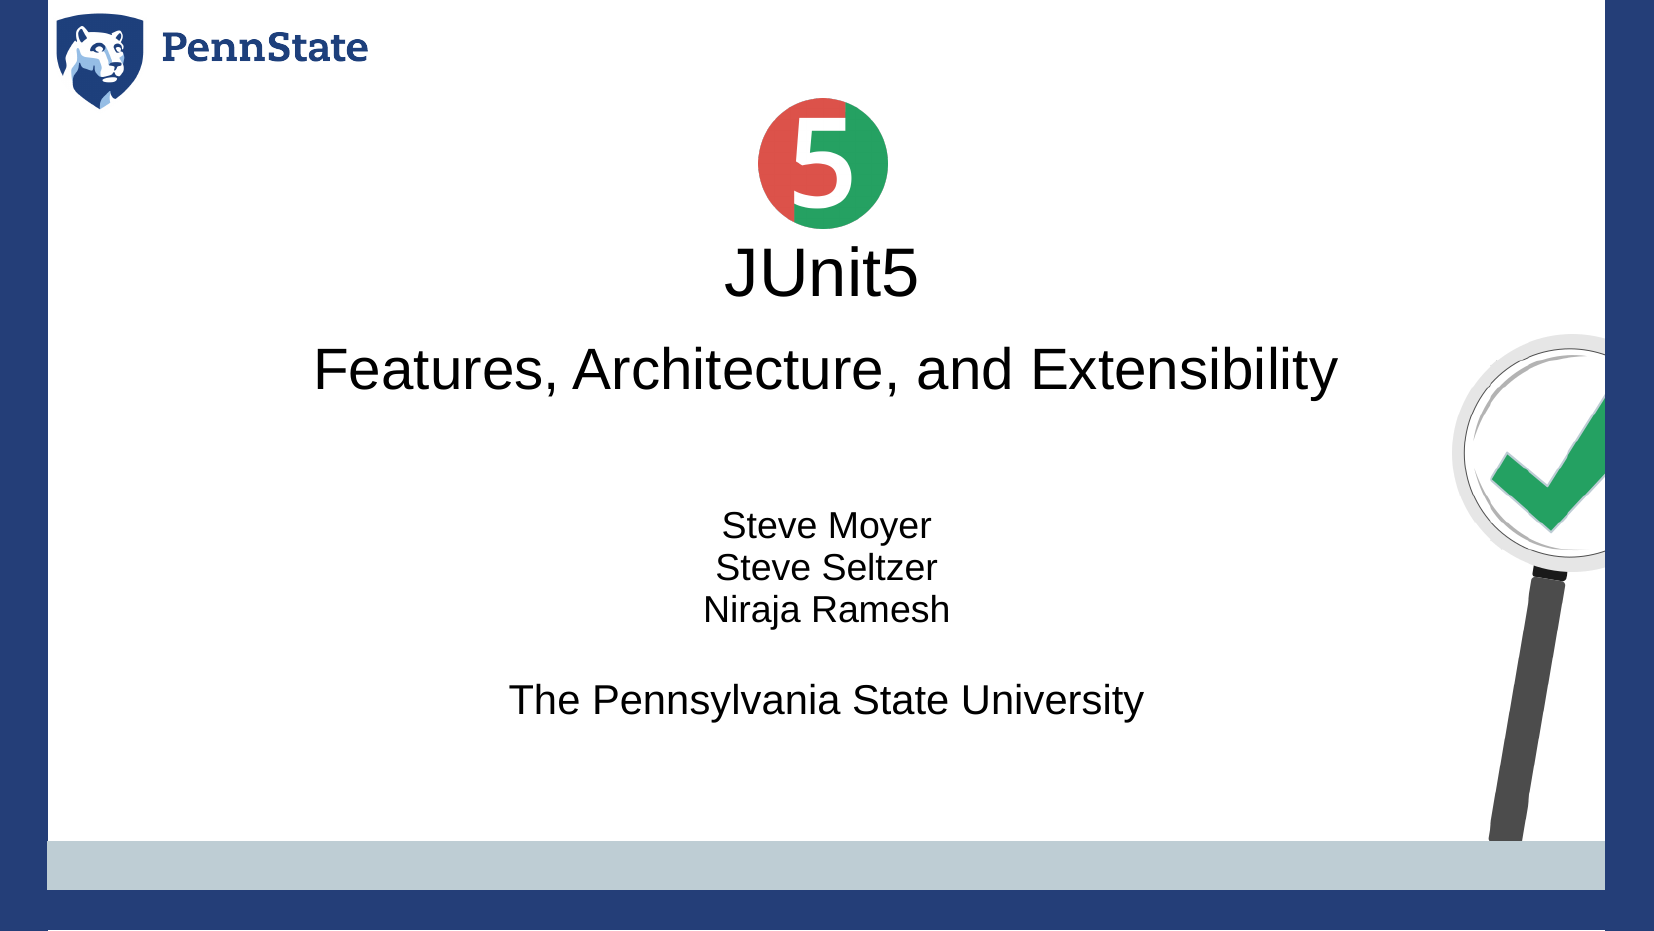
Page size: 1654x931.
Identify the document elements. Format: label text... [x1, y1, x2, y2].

picture [48, 0, 411, 152]
picture [1452, 334, 1605, 841]
title Features, Architecture, and Extensibility [282, 304, 1372, 435]
subtitle Steve Moyer Steve Seltzer Niraja Ramesh The Pennsylvania State University [436, 498, 1218, 777]
picture [758, 98, 888, 229]
title JUnit5 [624, 225, 1021, 304]
